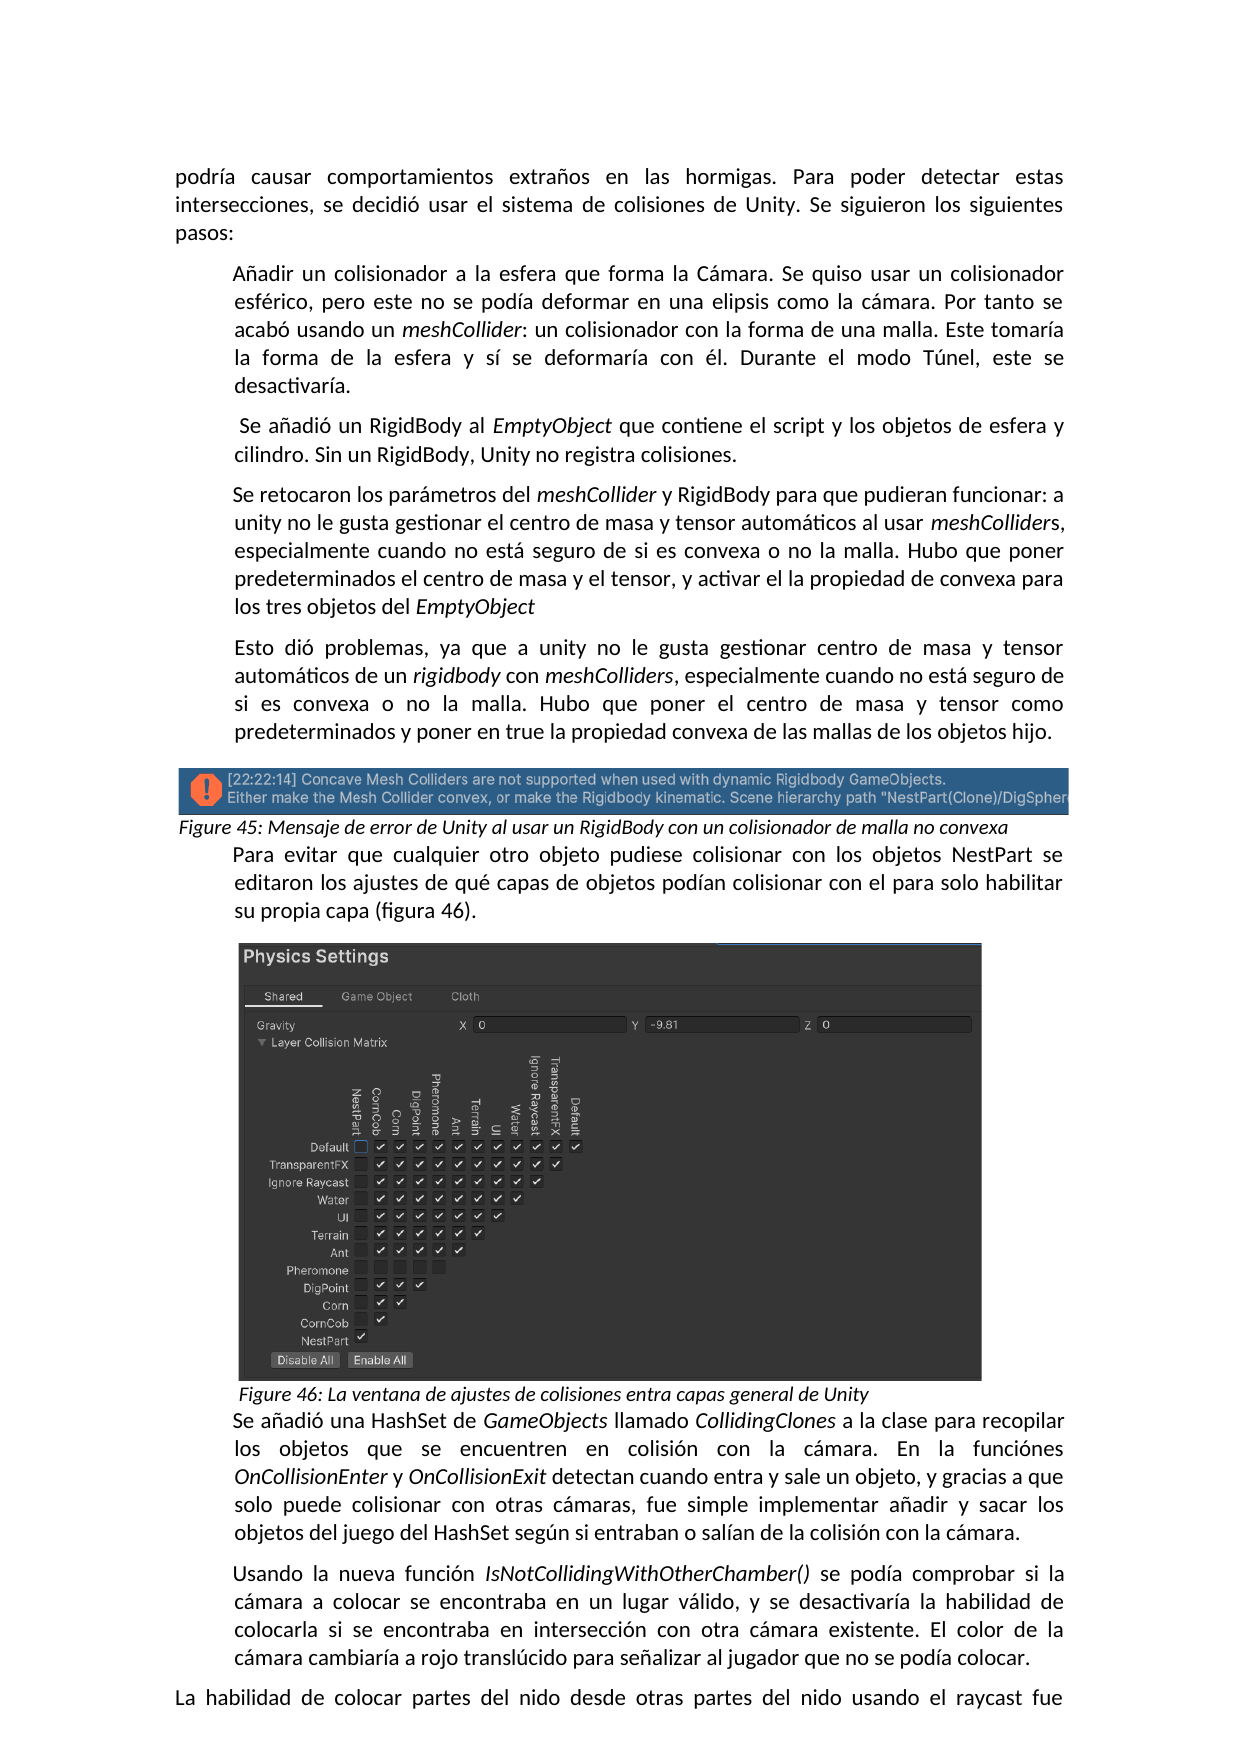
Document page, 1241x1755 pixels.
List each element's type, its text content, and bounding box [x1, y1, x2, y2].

list Figure 46: La ventana de ajustes de colisiones entra capas general de Unity [238, 1381, 982, 1406]
list Esto dió problemas, ya que a unity no le gusta gestionar centro de masa y tensor automáticos de un rigidbody con meshColliders, especialmente cuando no está seguro de si es convexa o no la malla. Hubo que poner el centro de masa y tensor como predeterminados y poner en true la propiedad convexa de las mallas de los objetos hijo. [204, 633, 1065, 745]
list Se añadió una HashSet de GameObjects llamado CollidingClones a la clase para recopilar los objetos que se encuentren en colisión con la cámara. En la funciónes OnCollisionEnter y OnCollisionExit detectan cuando entra y sale un objeto, y gracias a que solo puede colisionar con otras cámaras, fue simple implementar añadir y sacar los objetos del juego del HashSet según si entraban o salían de la colisión con la cámara. [204, 931, 1065, 1546]
list Usando la nueva función IsNotCollidingWithOtherChamber() se podía comprobar si la cámara a colocar se encontraba en un lugar válido, y se desactivaría la habilidad de colocarla si se encontraba en intersección con otra cámara existente. El color de la cámara cambiaría a rojo translúcido para señalizar al jugador que no se podía colocar. [204, 1559, 1065, 1671]
picture [238, 943, 982, 1381]
list Añadir un colisionador a la esfera que forma la Cámara. Se quiso usar un colisionador esférico, pero este no se podía deformar en una elipsis como la cámara. Por tanto se acabó usando un meshCollider: un colisionador con la forma de una malla. Este tomaría la forma de la esfera y sí se deformaría con él. Durante el modo Túnel, este se desactivaría. [204, 259, 1065, 399]
list Figure 45: Mensaje de error de Unity al usar un RigidBody con un colisionador de malla no convexa [178, 815, 1069, 840]
list Para evitar que cualquier otro objeto pudiese colisionar con los objetos NestPart se editaron los ajustes de qué capas de objetos podían colisionar con el para solo habilitar su propia capa (figura 46). [204, 840, 1065, 924]
list Se retocaron los parámetros del meshCollider y RigidBody para que pudieran funcionar: a unity no le gusta gestionar el centro de masa y tensor automáticos al usar meshColliders, especialmente cuando no está seguro de si es convexa o no la malla. Hubo que poner predeterminados el centro de masa y el tensor, y activar el la propiedad de convexa para los tres objetos del EmptyObject [204, 480, 1065, 620]
list [178, 756, 1069, 768]
text podría causar comportamientos extraños en las hormigas. Para poder detectar estas intersecciones, se decidió usar el sistema de colisiones de Unity. Se siguieron los siguientes pasos: [175, 162, 1065, 247]
text La habilidad de colocar partes del nido desde otras partes del nido usando el raycast fue [175, 1683, 1065, 1711]
list Se añadió un RigidBody al EmptyObject que contiene el script y los objetos de esfera y cilindro. Sin un RigidBody, Unity no registra colisiones. [204, 412, 1065, 468]
picture [178, 768, 1069, 815]
